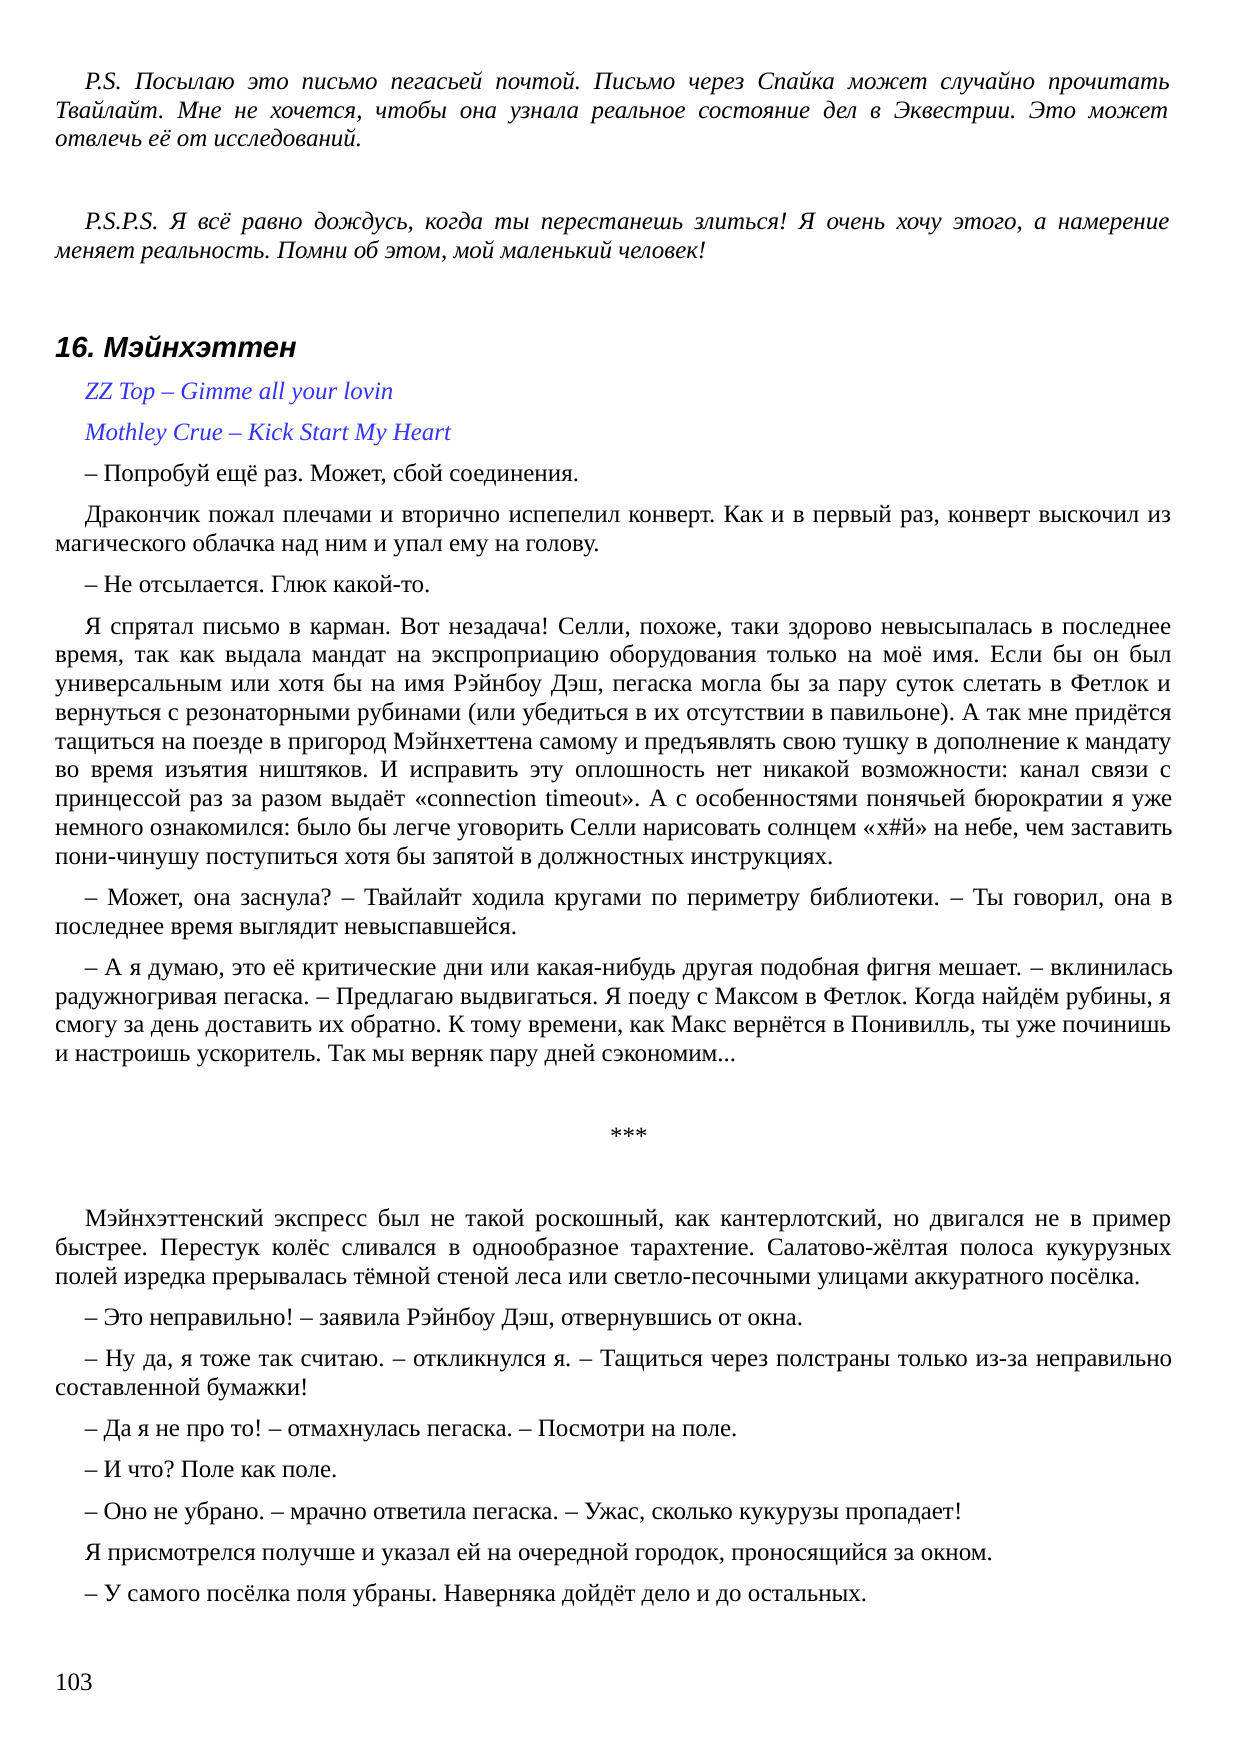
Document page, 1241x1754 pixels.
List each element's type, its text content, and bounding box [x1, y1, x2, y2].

text Mothley Crue – Kick Start My Heart [55, 417, 1173, 446]
text – Не отсылается. Глюк какой-то. [55, 569, 1173, 598]
text – Может, она заснула? – Твайлайт ходила кругами по периметру библиотеки. – Ты говорил, она в последнее время выглядит невыспавшейся. [55, 882, 1173, 939]
text Я присмотрелся получше и указал ей на очередной городок, проносящийся за окном. [55, 1537, 1173, 1566]
subtitle 16. Мэйнхэттен [55, 330, 1173, 363]
text Я спрятал письмо в карман. Вот незадача! Селли, похоже, таки здорово невысыпалась в последнее время, так как выдала мандат на экспроприацию оборудования только на моё имя. Если бы он был универсальным или хотя бы на имя Рэйнбоу Дэш, пегаска могла бы за пару суток слетать в Фетлок и вернуться с резонаторными рубинами (или убедиться в их отсутствии в павильоне). А так мне придётся тащиться на поезде в пригород Мэйнхеттена самому и предъявлять свою тушку в дополнение к мандату во время изъятия ништяков. И исправить эту оплошность нет никакой возможности: канал связи с принцессой раз за разом выдаёт «connection timeout». А с особенностями понячьей бюрократии я уже немного ознакомился: было бы легче уговорить Селли нарисовать солнцем «х#й» на небе, чем заставить пони-чинушу поступиться хотя бы запятой в должностных инструкциях. [55, 611, 1173, 869]
text Дракончик пожал плечами и вторично испепелил конверт. Как и в первый раз, конверт выскочил из магического облачка над ним и упал ему на голову. [55, 499, 1173, 557]
text – Это неправильно! – заявила Рэйнбоу Дэш, отвернувшись от окна. [55, 1302, 1173, 1331]
text P.S. Посылаю это письмо пегасьей почтой. Письмо через Спайка может случайно прочитать Твайлайт. Мне не хочется, чтобы она узнала реальное состояние дел в Эквестрии. Это может отвлечь её от исследований. [55, 66, 1173, 152]
text Мэйнхэттенский экспресс был не такой роскошный, как кантерлотский, но двигался не в пример быстрее. Перестук колёс сливался в однообразное тарахтение. Салатово-жёлтая полоса кукурузных полей изредка прерывалась тёмной стеной леса или светло-песочными улицами аккуратного посёлка. [55, 1203, 1173, 1289]
text – Попробуй ещё раз. Может, сбой соединения. [55, 458, 1173, 487]
text – Оно не убрано. – мрачно ответила пегаска. – Ужас, сколько кукурузы пропадает! [55, 1496, 1173, 1524]
text – У самого посёлка поля убраны. Наверняка дойдёт дело и до остальных. [55, 1578, 1173, 1607]
text P.S.P.S. Я всё равно дождусь, когда ты перестанешь злиться! Я очень хочу этого, а намерение меняет реальность. Помни об этом, мой маленький человек! [55, 206, 1173, 263]
text *** [55, 1121, 1173, 1149]
text – И что? Поле как поле. [55, 1454, 1173, 1483]
text – Да я не про то! – отмахнулась пегаска. – Посмотри на поле. [55, 1413, 1173, 1442]
text – Ну да, я тоже так считаю. – откликнулся я. – Тащиться через полстраны только из-за неправильно составленной бумажки! [55, 1343, 1173, 1401]
text ZZ Top – Gimme all your lovin [55, 376, 1173, 404]
text – А я думаю, это её критические дни или какая-нибудь другая подобная фигня мешает. – вклинилась радужногривая пегаска. – Предлагаю выдвигаться. Я поеду с Максом в Фетлок. Когда найдём рубины, я смогу за день доставить их обратно. К тому времени, как Макс вернётся в Понивилль, ты уже починишь и настроишь ускоритель. Так мы верняк пару дней сэкономим... [55, 952, 1173, 1067]
